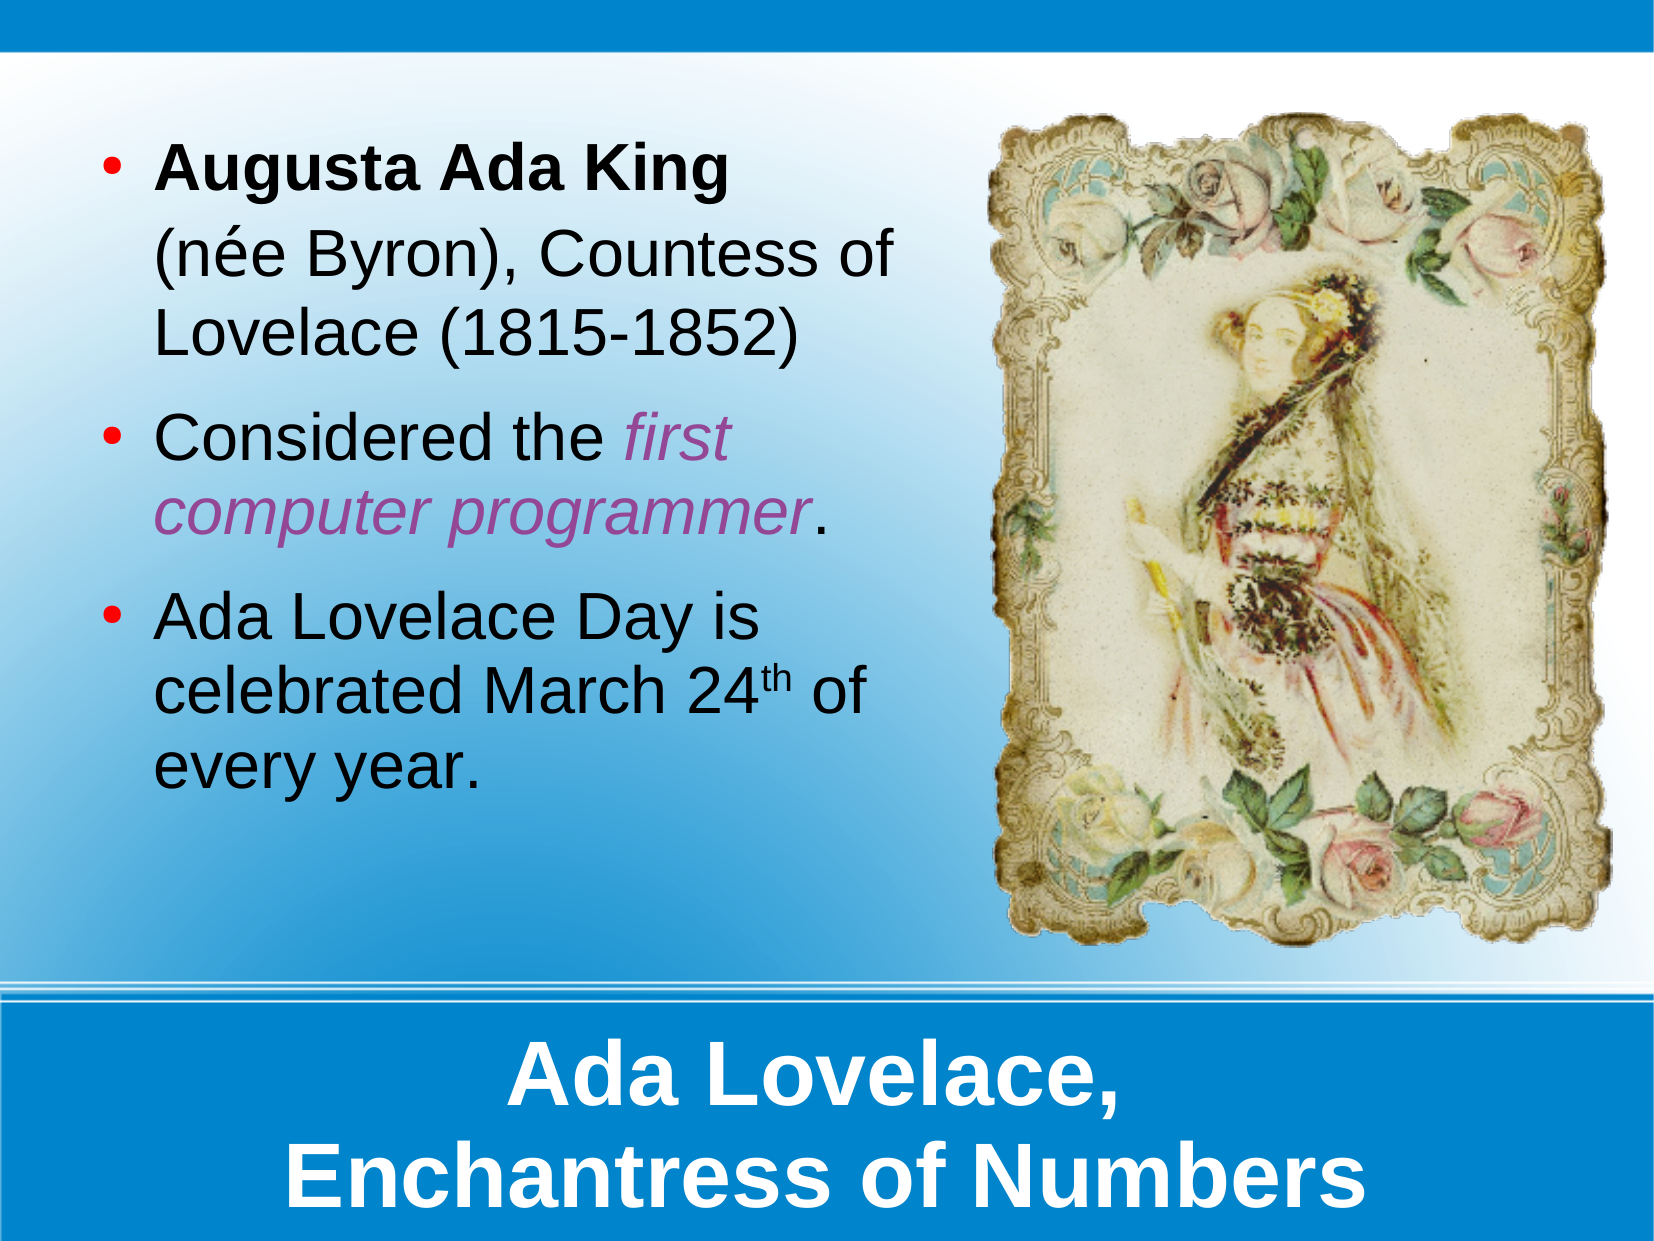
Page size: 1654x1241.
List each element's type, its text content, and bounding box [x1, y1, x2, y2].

list Augusta Ada King (née Byron), Countess of Lovelace (1815-1852) Considered the first computer programmer. Ada Lovelace Day is celebrated March 24th of every year. [82, 129, 987, 804]
picture [0, 52, 1654, 1241]
title Ada Lovelace, Enchantress of Numbers [82, 1022, 1571, 1228]
